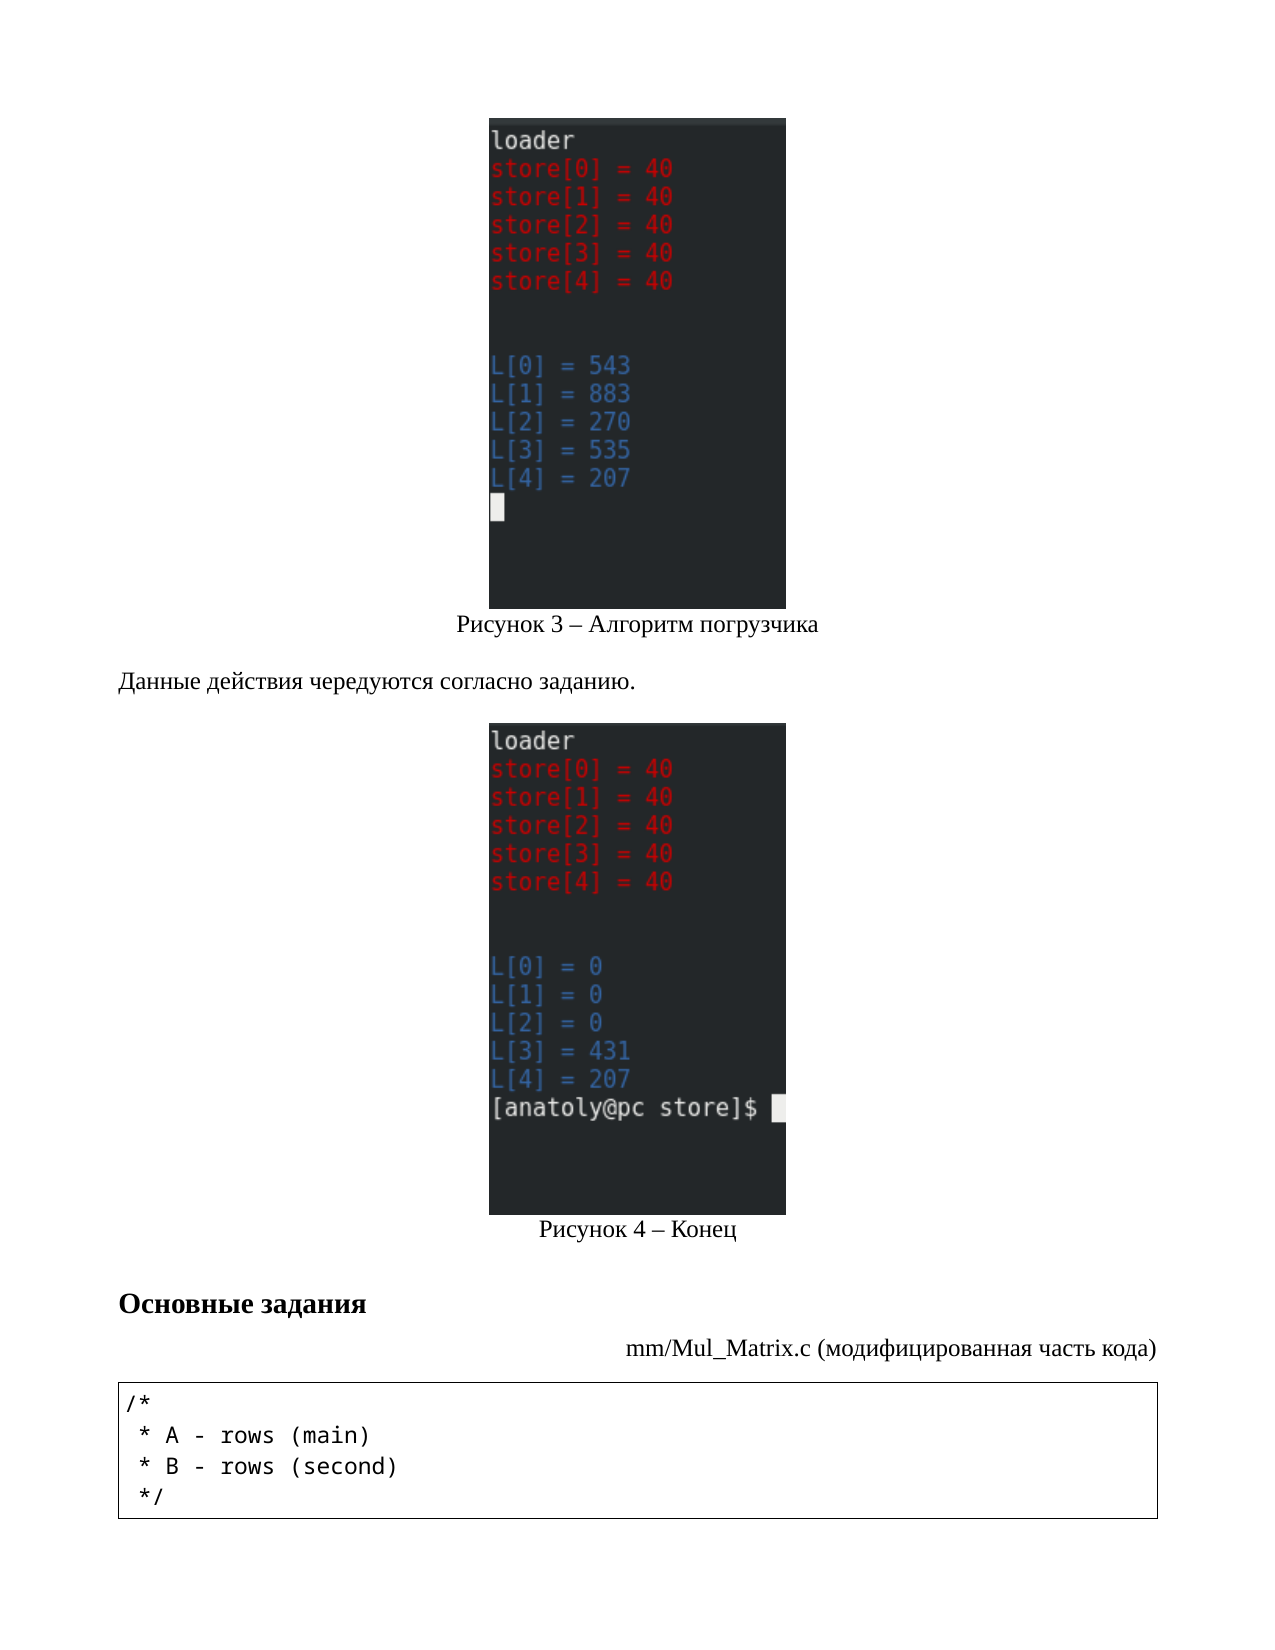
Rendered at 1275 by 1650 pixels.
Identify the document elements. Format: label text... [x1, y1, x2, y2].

picture [489, 723, 786, 1215]
subtitle Основные задания [118, 1286, 1157, 1320]
table_header /* * A - rows (main) * B - rows (second) */ [119, 1383, 1157, 1518]
text Рисунок 3 – Алгоритм погрузчика [118, 609, 1157, 637]
picture [489, 118, 786, 609]
text mm/Mul_Matrix.c (модифицированная часть кода) [118, 1333, 1157, 1361]
text Данные действия чередуются согласно заданию. [118, 666, 1157, 695]
text Рисунок 4 – Конец [118, 1215, 1157, 1243]
